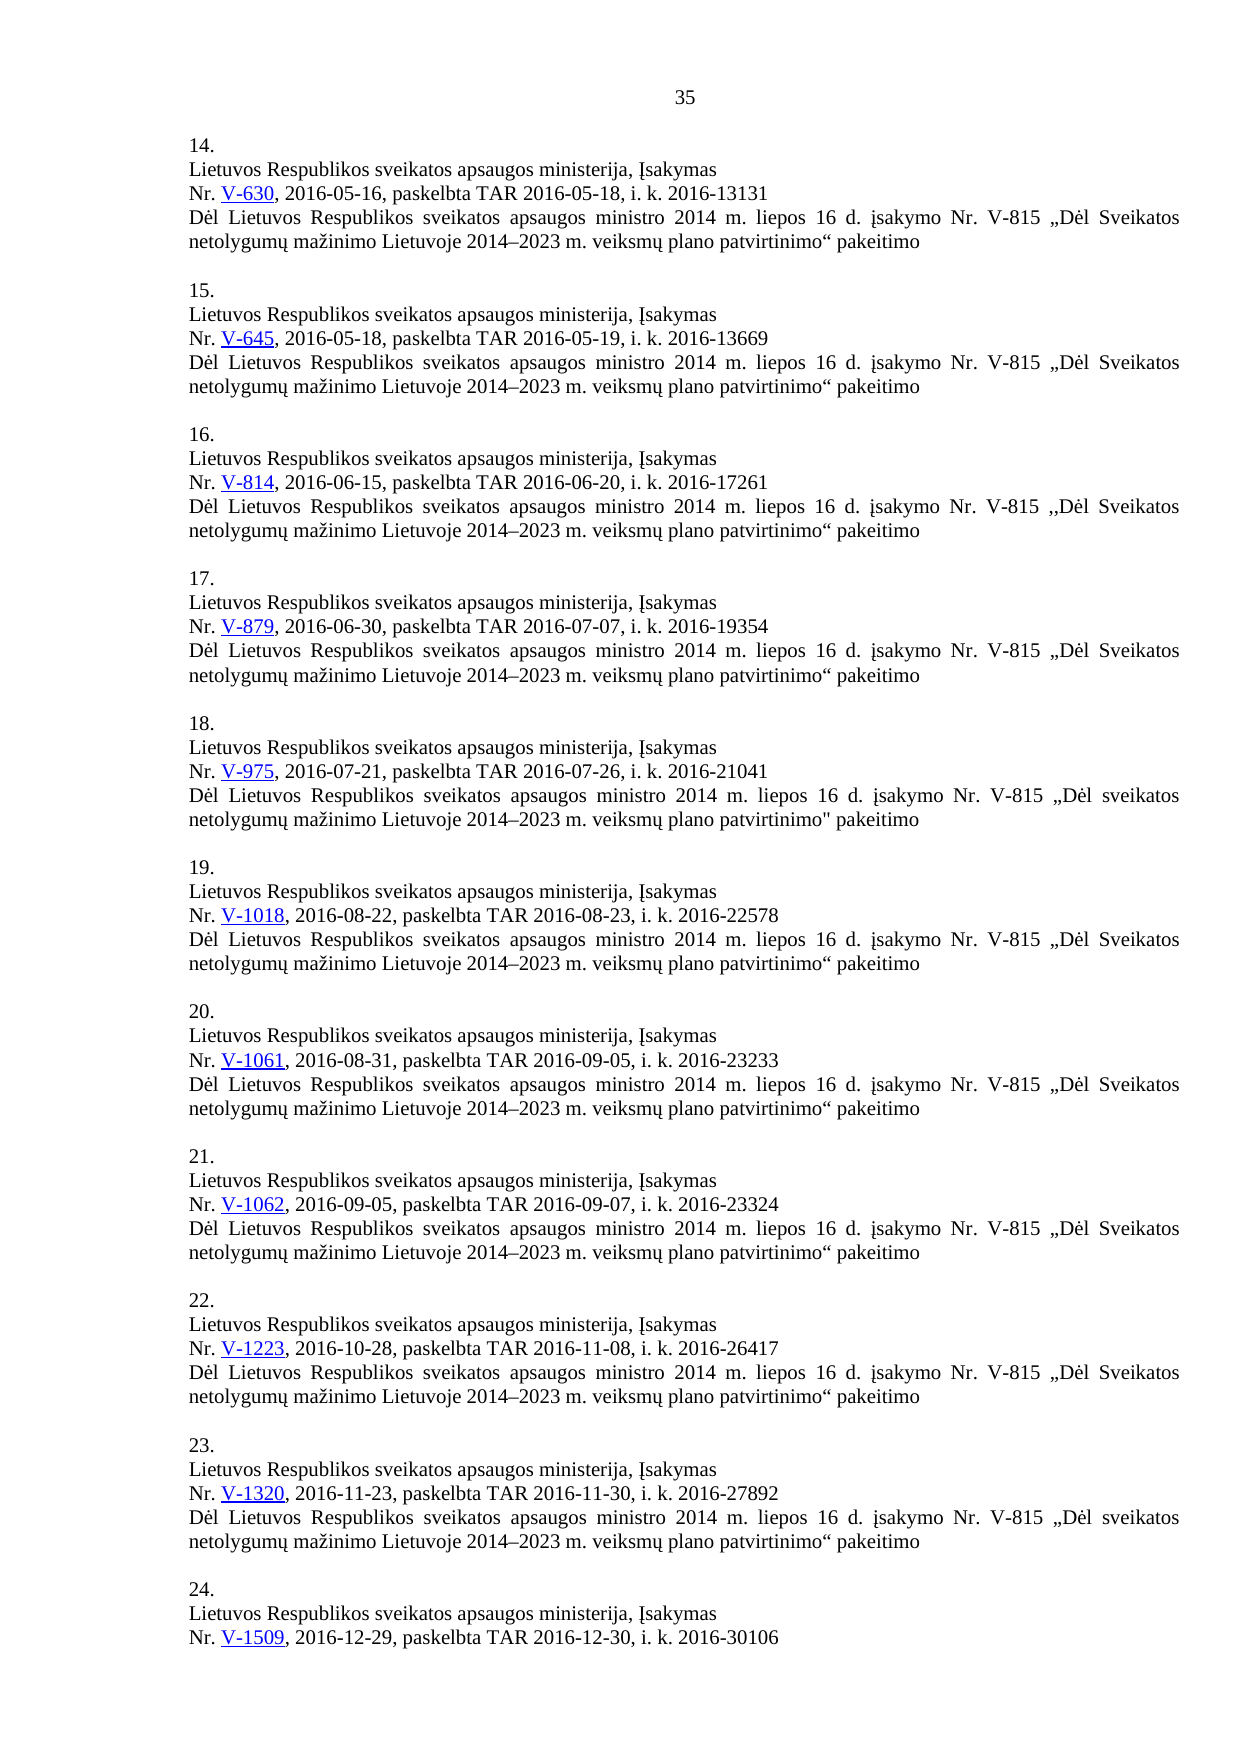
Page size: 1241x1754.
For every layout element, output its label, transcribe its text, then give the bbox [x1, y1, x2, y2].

text Nr. V-975, 2016-07-21, paskelbta TAR 2016-07-26, i. k. 2016-21041 [188, 759, 1181, 783]
text 21. [188, 1144, 1181, 1168]
text Lietuvos Respublikos sveikatos apsaugos ministerija, Įsakymas [188, 1601, 1181, 1625]
text Nr. V-879, 2016-06-30, paskelbta TAR 2016-07-07, i. k. 2016-19354 [188, 614, 1181, 638]
text 19. [188, 855, 1181, 879]
text Dėl Lietuvos Respublikos sveikatos apsaugos ministro 2014 m. liepos 16 d. įsakymo Nr. V-815 „Dėl Sveikatos netolygumų mažinimo Lietuvoje 2014–2023 m. veiksmų plano patvirtinimo“ pakeitimo [188, 205, 1181, 253]
text 16. [188, 422, 1181, 446]
text Lietuvos Respublikos sveikatos apsaugos ministerija, Įsakymas [188, 735, 1181, 759]
text Lietuvos Respublikos sveikatos apsaugos ministerija, Įsakymas [188, 879, 1181, 903]
text Lietuvos Respublikos sveikatos apsaugos ministerija, Įsakymas [188, 302, 1181, 326]
text Nr. V-1509, 2016-12-29, paskelbta TAR 2016-12-30, i. k. 2016-30106 [188, 1625, 1181, 1649]
text Lietuvos Respublikos sveikatos apsaugos ministerija, Įsakymas [188, 446, 1181, 470]
text Lietuvos Respublikos sveikatos apsaugos ministerija, Įsakymas [188, 1312, 1181, 1336]
text Dėl Lietuvos Respublikos sveikatos apsaugos ministro 2014 m. liepos 16 d. įsakymo Nr. V-815 „Dėl sveikatos netolygumų mažinimo Lietuvoje 2014–2023 m. veiksmų plano patvirtinimo" pakeitimo [188, 783, 1181, 831]
text Nr. V-1320, 2016-11-23, paskelbta TAR 2016-11-30, i. k. 2016-27892 [188, 1481, 1181, 1505]
text Nr. V-1223, 2016-10-28, paskelbta TAR 2016-11-08, i. k. 2016-26417 [188, 1336, 1181, 1360]
text Lietuvos Respublikos sveikatos apsaugos ministerija, Įsakymas [188, 590, 1181, 614]
text Dėl Lietuvos Respublikos sveikatos apsaugos ministro 2014 m. liepos 16 d. įsakymo Nr. V-815 „Dėl Sveikatos netolygumų mažinimo Lietuvoje 2014–2023 m. veiksmų plano patvirtinimo“ pakeitimo [188, 1216, 1181, 1264]
text Lietuvos Respublikos sveikatos apsaugos ministerija, Įsakymas [188, 157, 1181, 181]
text Dėl Lietuvos Respublikos sveikatos apsaugos ministro 2014 m. liepos 16 d. įsakymo Nr. V-815 „Dėl Sveikatos netolygumų mažinimo Lietuvoje 2014–2023 m. veiksmų plano patvirtinimo“ pakeitimo [188, 1072, 1181, 1120]
text Dėl Lietuvos Respublikos sveikatos apsaugos ministro 2014 m. liepos 16 d. įsakymo Nr. V-815 „Dėl sveikatos netolygumų mažinimo Lietuvoje 2014–2023 m. veiksmų plano patvirtinimo“ pakeitimo [188, 1505, 1181, 1553]
text Nr. V-814, 2016-06-15, paskelbta TAR 2016-06-20, i. k. 2016-17261 [188, 470, 1181, 494]
text Nr. V-1018, 2016-08-22, paskelbta TAR 2016-08-23, i. k. 2016-22578 [188, 903, 1181, 927]
text Nr. V-645, 2016-05-18, paskelbta TAR 2016-05-19, i. k. 2016-13669 [188, 326, 1181, 350]
text Dėl Lietuvos Respublikos sveikatos apsaugos ministro 2014 m. liepos 16 d. įsakymo Nr. V-815 „Dėl Sveikatos netolygumų mažinimo Lietuvoje 2014–2023 m. veiksmų plano patvirtinimo“ pakeitimo [188, 638, 1181, 687]
text Lietuvos Respublikos sveikatos apsaugos ministerija, Įsakymas [188, 1023, 1181, 1047]
text 14. [188, 133, 1181, 157]
text 23. [188, 1432, 1181, 1457]
text Dėl Lietuvos Respublikos sveikatos apsaugos ministro 2014 m. liepos 16 d. įsakymo Nr. V-815 ,,Dėl Sveikatos netolygumų mažinimo Lietuvoje 2014–2023 m. veiksmų plano patvirtinimo“ pakeitimo [188, 494, 1181, 542]
text Lietuvos Respublikos sveikatos apsaugos ministerija, Įsakymas [188, 1168, 1181, 1192]
text Nr. V-1062, 2016-09-05, paskelbta TAR 2016-09-07, i. k. 2016-23324 [188, 1192, 1181, 1216]
text Dėl Lietuvos Respublikos sveikatos apsaugos ministro 2014 m. liepos 16 d. įsakymo Nr. V-815 „Dėl Sveikatos netolygumų mažinimo Lietuvoje 2014–2023 m. veiksmų plano patvirtinimo“ pakeitimo [188, 350, 1181, 398]
text Nr. V-630, 2016-05-16, paskelbta TAR 2016-05-18, i. k. 2016-13131 [188, 181, 1181, 205]
text 20. [188, 999, 1181, 1023]
text 22. [188, 1288, 1181, 1312]
text 15. [188, 277, 1181, 302]
text Lietuvos Respublikos sveikatos apsaugos ministerija, Įsakymas [188, 1457, 1181, 1481]
text Nr. V-1061, 2016-08-31, paskelbta TAR 2016-09-05, i. k. 2016-23233 [188, 1047, 1181, 1072]
text 24. [188, 1577, 1181, 1601]
text 17. [188, 566, 1181, 590]
text 18. [188, 711, 1181, 735]
text Dėl Lietuvos Respublikos sveikatos apsaugos ministro 2014 m. liepos 16 d. įsakymo Nr. V-815 „Dėl Sveikatos netolygumų mažinimo Lietuvoje 2014–2023 m. veiksmų plano patvirtinimo“ pakeitimo [188, 927, 1181, 975]
text Dėl Lietuvos Respublikos sveikatos apsaugos ministro 2014 m. liepos 16 d. įsakymo Nr. V-815 „Dėl Sveikatos netolygumų mažinimo Lietuvoje 2014–2023 m. veiksmų plano patvirtinimo“ pakeitimo [188, 1360, 1181, 1408]
